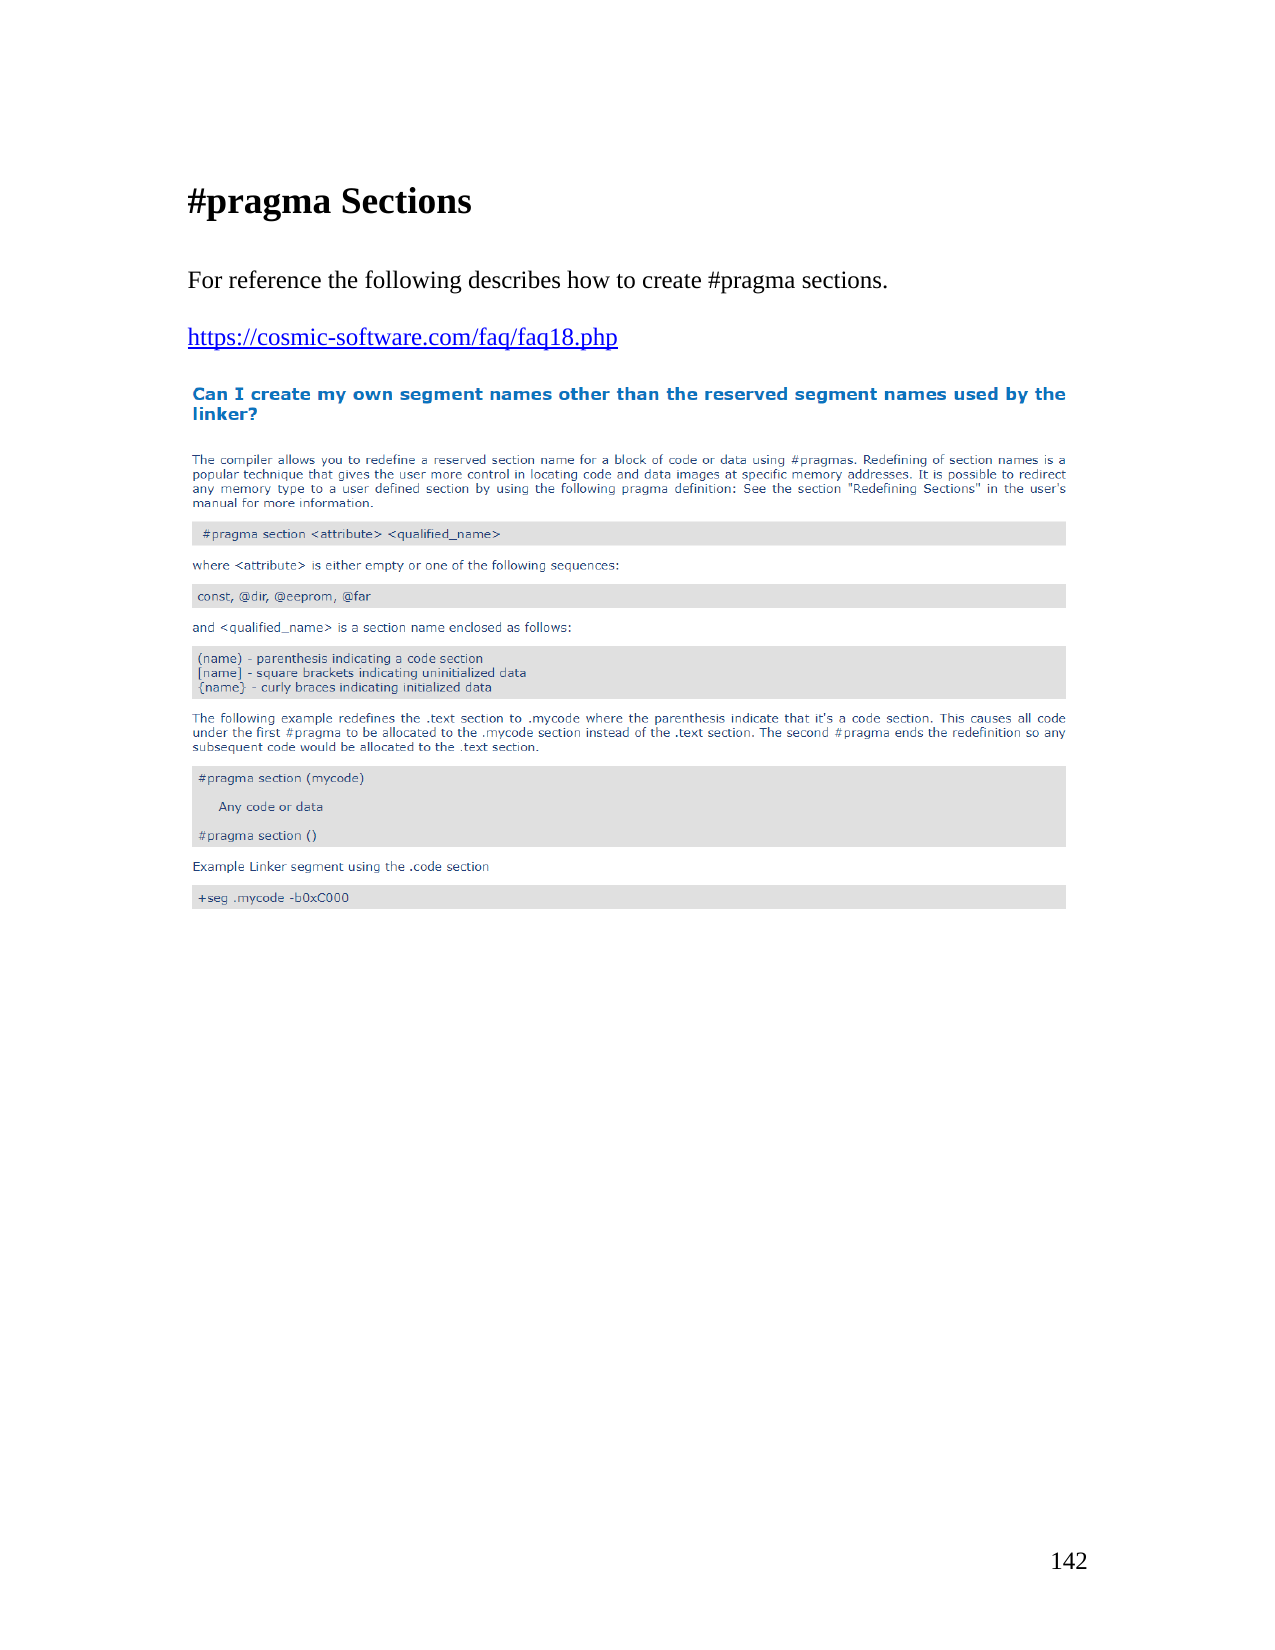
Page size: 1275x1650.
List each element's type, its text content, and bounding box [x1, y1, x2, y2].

text For reference the following describes how to create #pragma sections. [187, 265, 1087, 294]
text https://cosmic-software.com/faq/faq18.php [187, 322, 1087, 351]
text #pragma Sections [187, 179, 1087, 222]
picture [187, 380, 1072, 916]
